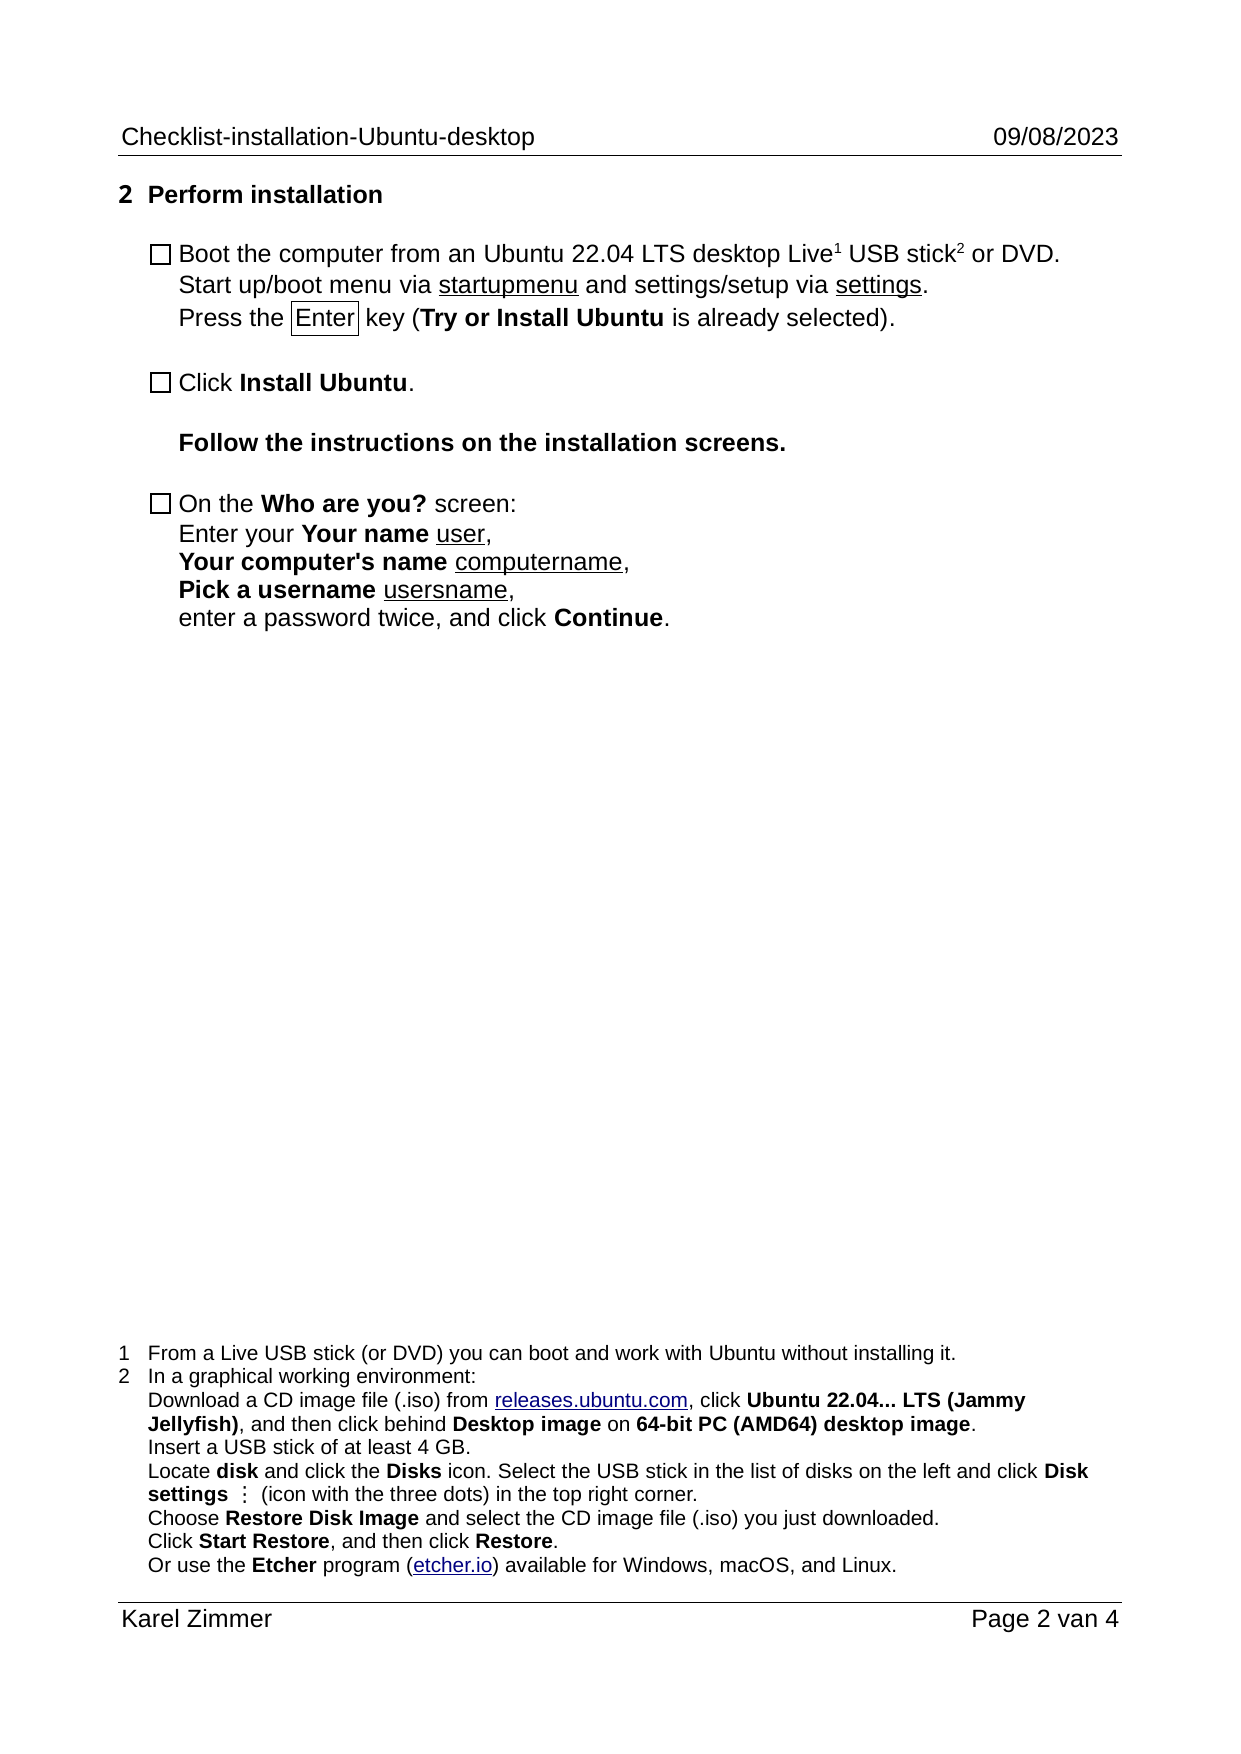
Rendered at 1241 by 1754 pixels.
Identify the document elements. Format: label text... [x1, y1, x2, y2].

table_cell [142, 458, 177, 489]
table_cell [118, 398, 142, 428]
table_cell [177, 458, 1122, 489]
table_cell [177, 337, 1122, 367]
table_cell On the Who are you? screen: [177, 489, 1122, 519]
table_header [118, 239, 142, 269]
table_cell [142, 519, 177, 633]
table_cell [118, 269, 142, 300]
table_cell [118, 519, 142, 633]
table_cell [142, 428, 177, 458]
table_cell [142, 269, 177, 300]
table_cell [118, 458, 142, 489]
table_header [142, 239, 177, 269]
table_cell Enter your Your name USER, Your computer's name computername, Pick a username USERsname, enter a password twice, and click Continue. [177, 519, 1122, 633]
table_cell Start up/boot menu via STARTupMEnU and settings/setup via SETTINGS. [177, 269, 1122, 300]
table_cell [142, 398, 177, 428]
list Perform installation [118, 177, 1122, 211]
table_cell [118, 300, 142, 337]
table_cell [118, 337, 142, 367]
table_cell [118, 428, 142, 458]
table_cell Press the Enter key (Try or Install Ubuntu is already selected). [177, 300, 1122, 337]
table_cell [142, 337, 177, 367]
table_cell Follow the instructions on the installation screens. [177, 428, 1122, 458]
table_cell [177, 398, 1122, 428]
table_cell [118, 489, 142, 519]
table_cell [142, 368, 177, 398]
table_header Boot the computer from an Ubuntu 22.04 LTS desktop Live USB stick or DVD. [177, 239, 1122, 269]
table_cell Click Install Ubuntu. [177, 368, 1122, 398]
table_cell [118, 368, 142, 398]
table_cell [142, 489, 177, 519]
table_cell [142, 300, 177, 337]
